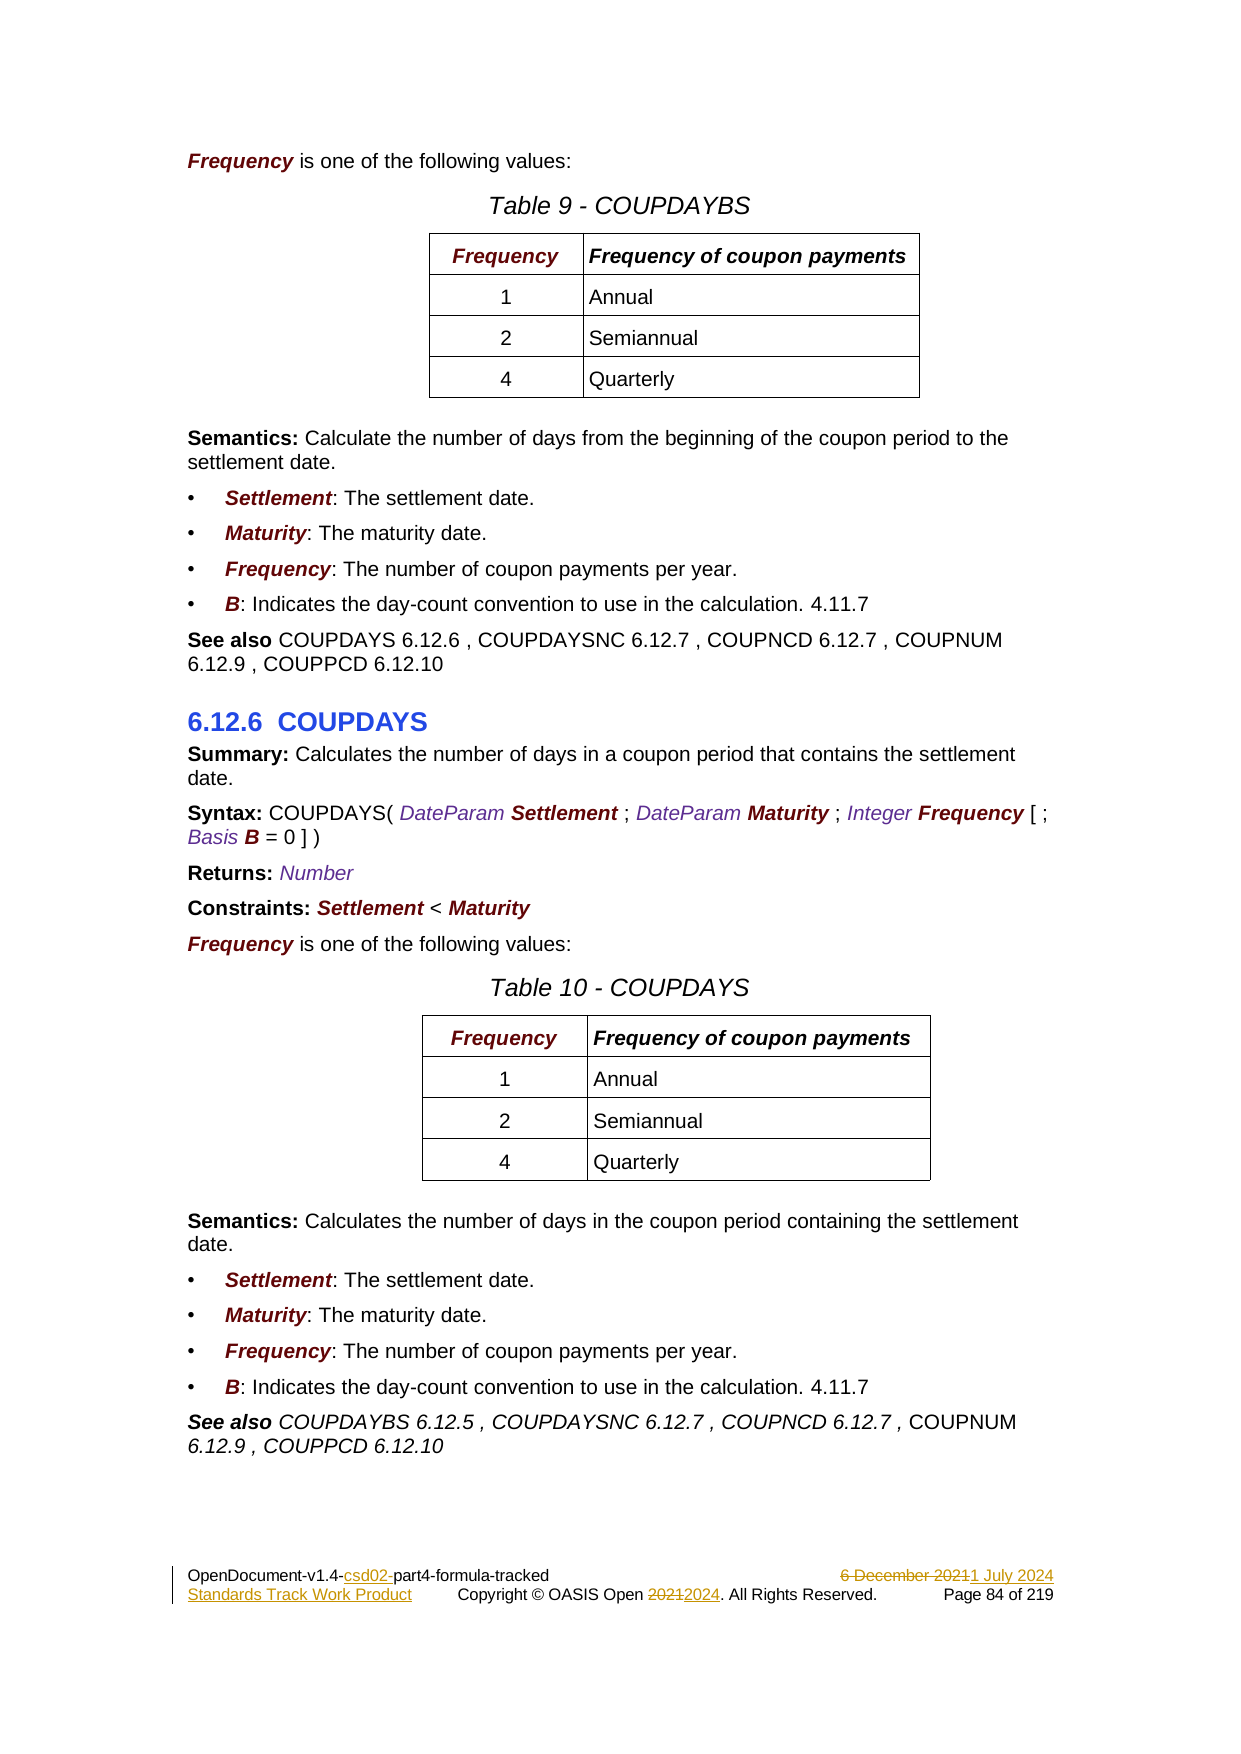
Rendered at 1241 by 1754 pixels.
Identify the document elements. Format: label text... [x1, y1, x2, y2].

text Semantics: Calculates the number of days in the coupon period containing the settlement date. [187, 1186, 1053, 1256]
text Table 10 - COUPDAYS [187, 974, 1053, 1002]
table_cell 4 [430, 357, 583, 397]
list Maturity: The maturity date. [187, 522, 1053, 545]
text Frequency is one of the following values: [187, 150, 1053, 173]
table_header Frequency [430, 234, 583, 274]
table_cell Annual [584, 275, 919, 315]
table_cell 1 [423, 1057, 587, 1097]
text Semantics: Calculate the number of days from the beginning of the coupon period to the settlement date. [187, 403, 1053, 474]
table_cell 2 [423, 1098, 587, 1138]
list Maturity: The maturity date. [187, 1304, 1053, 1327]
table_cell Annual [588, 1057, 930, 1097]
text Constraints: Settlement < Maturity [187, 897, 1053, 920]
subtitle COUPDAYS [187, 707, 1053, 737]
text See also COUPDAYBS 6.12.5 , COUPDAYSNC 6.12.7 , COUPNCD 6.12.7 , COUPNUM 6.12.9 , COUPPCD 6.12.10 [187, 1411, 1053, 1458]
text Syntax: COUPDAYS( DateParam Settlement ; DateParam Maturity ; Integer Frequency [ ; Basis B = 0 ] ) [187, 802, 1053, 849]
list B: Indicates the day-count convention to use in the calculation. 4.11.7 [187, 1375, 1053, 1399]
text Returns: Number [187, 861, 1053, 884]
table_header Frequency of coupon payments [584, 234, 919, 274]
list B: Indicates the day-count convention to use in the calculation. 4.11.7 [187, 593, 1053, 616]
table_cell Semiannual [588, 1098, 930, 1138]
table_cell 1 [430, 275, 583, 315]
text Table 9 - COUPDAYBS [187, 192, 1053, 220]
table_cell Semiannual [584, 316, 919, 356]
list Settlement: The settlement date. [187, 486, 1053, 509]
table_cell 4 [423, 1139, 587, 1179]
table_cell Quarterly [584, 357, 919, 397]
list Frequency: The number of coupon payments per year. [187, 557, 1053, 581]
text Frequency is one of the following values: [187, 932, 1053, 956]
list Frequency: The number of coupon payments per year. [187, 1339, 1053, 1363]
table_header Frequency [423, 1016, 587, 1056]
text Summary: Calculates the number of days in a coupon period that contains the settlement date. [187, 743, 1053, 790]
text See also COUPDAYS 6.12.6 , COUPDAYSNC 6.12.7 , COUPNCD 6.12.7 , COUPNUM 6.12.9 , COUPPCD 6.12.10 [187, 628, 1053, 676]
table_header Frequency of coupon payments [588, 1016, 930, 1056]
table_cell 2 [430, 316, 583, 356]
table_cell Quarterly [588, 1139, 930, 1179]
list Settlement: The settlement date. [187, 1268, 1053, 1292]
